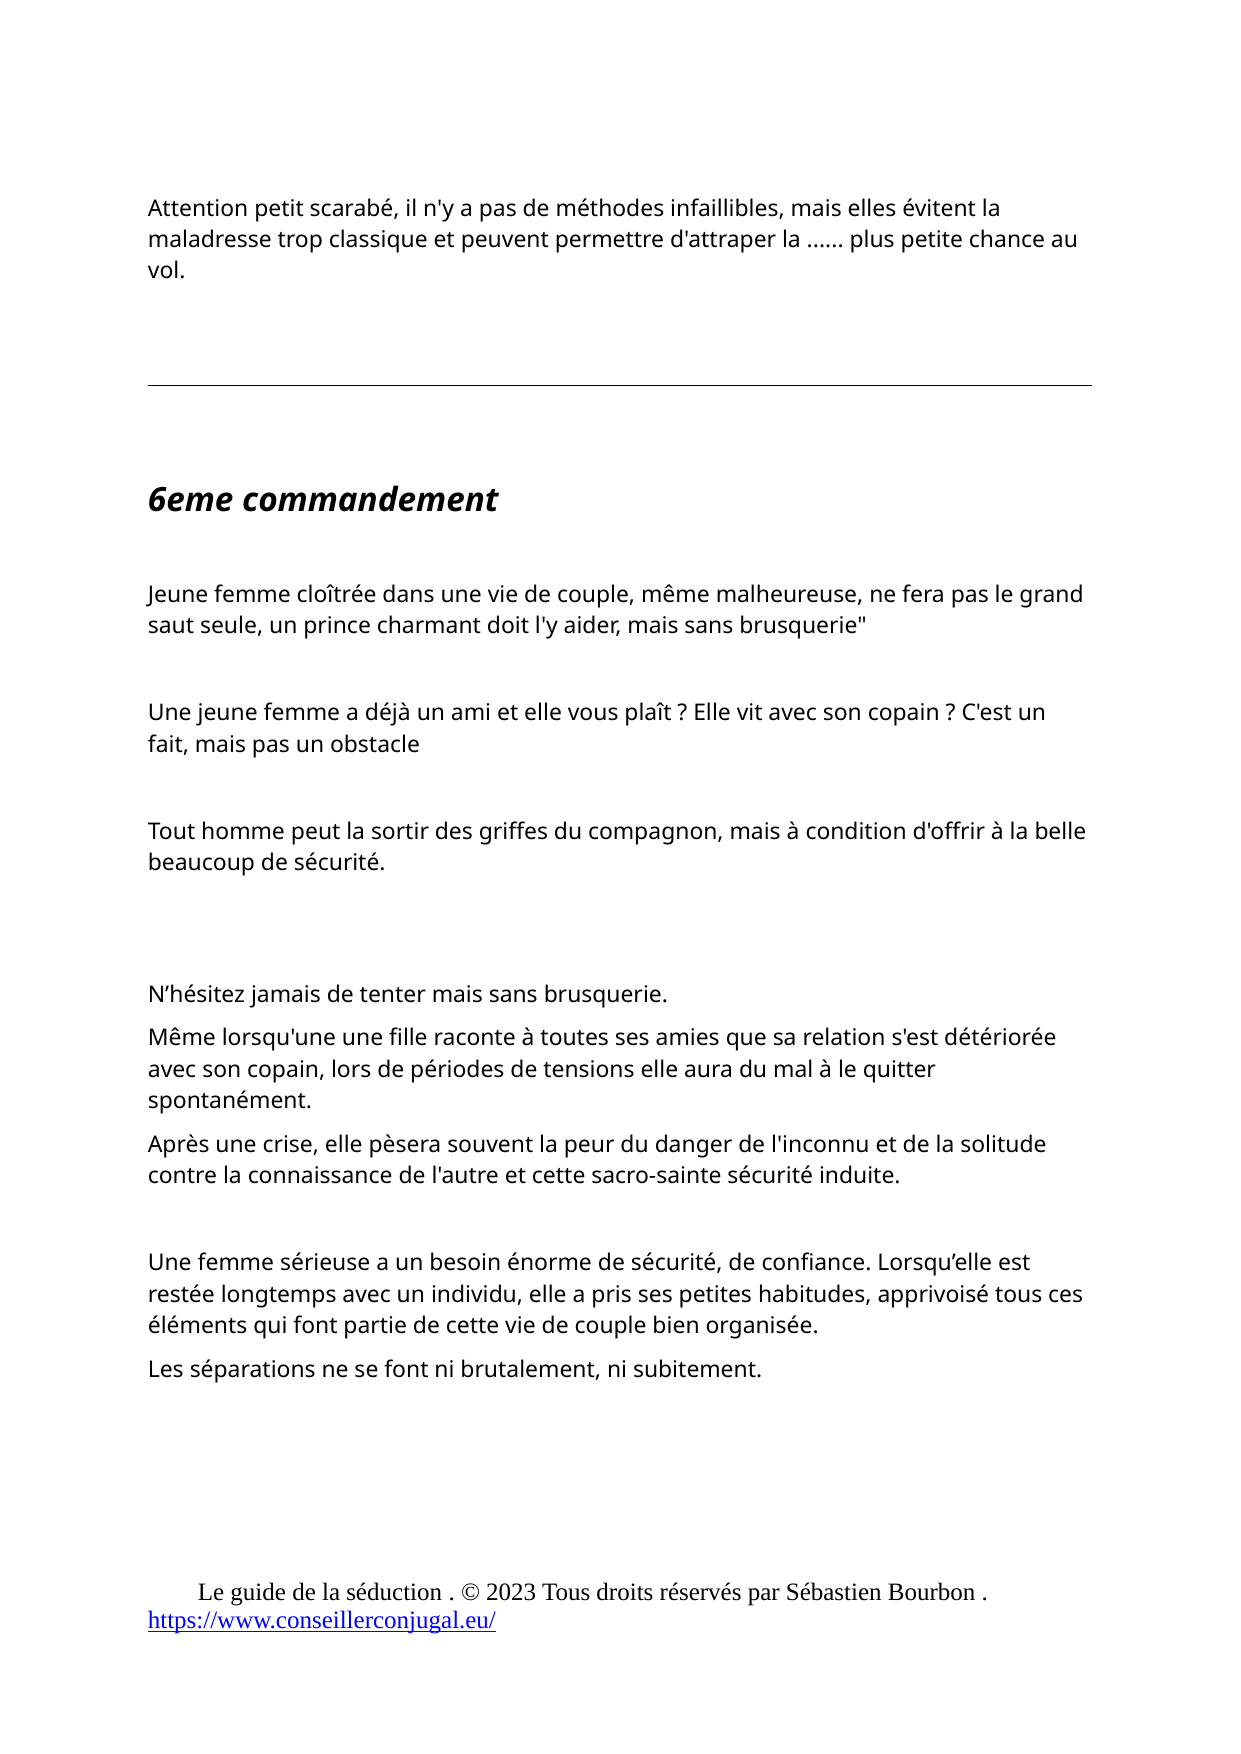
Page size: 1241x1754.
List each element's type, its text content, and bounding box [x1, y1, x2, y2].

text 6eme commandement [148, 476, 1092, 521]
text Tout homme peut la sortir des griffes du compagnon, mais à condition d'offrir à la belle beaucoup de sécurité. [148, 815, 1092, 877]
text Une femme sérieuse a un besoin énorme de sécurité, de confiance. Lorsqu’elle est restée longtemps avec un individu, elle a pris ses petites habitudes, apprivoisé tous ces éléments qui font partie de cette vie de couple bien organisée. [148, 1246, 1092, 1340]
text Attention petit scarabé, il n'y a pas de méthodes infaillibles, mais elles évitent la maladresse trop classique et peuvent permettre d'attraper la ...... plus petite chance au vol. [148, 191, 1092, 285]
text Une jeune femme a déjà un ami et elle vous plaît ? Elle vit avec son copain ? C'est un fait, mais pas un obstacle [148, 696, 1092, 759]
text Après une crise, elle pèsera souvent la peur du danger de l'inconnu et de la solitude contre la connaissance de l'autre et cette sacro-sainte sécurité induite. [148, 1127, 1092, 1190]
text N’hésitez jamais de tenter mais sans brusquerie. [148, 977, 1092, 1009]
text Jeune femme cloîtrée dans une vie de couple, même malheureuse, ne fera pas le grand saut seule, un prince charmant doit l'y aider, mais sans brusquerie" [148, 577, 1092, 640]
text Les séparations ne se font ni brutalement, ni subitement. [148, 1352, 1092, 1384]
text Même lorsqu'une une fille raconte à toutes ses amies que sa relation s'est détériorée avec son copain, lors de périodes de tensions elle aura du mal à le quitter spontanément. [148, 1021, 1092, 1115]
